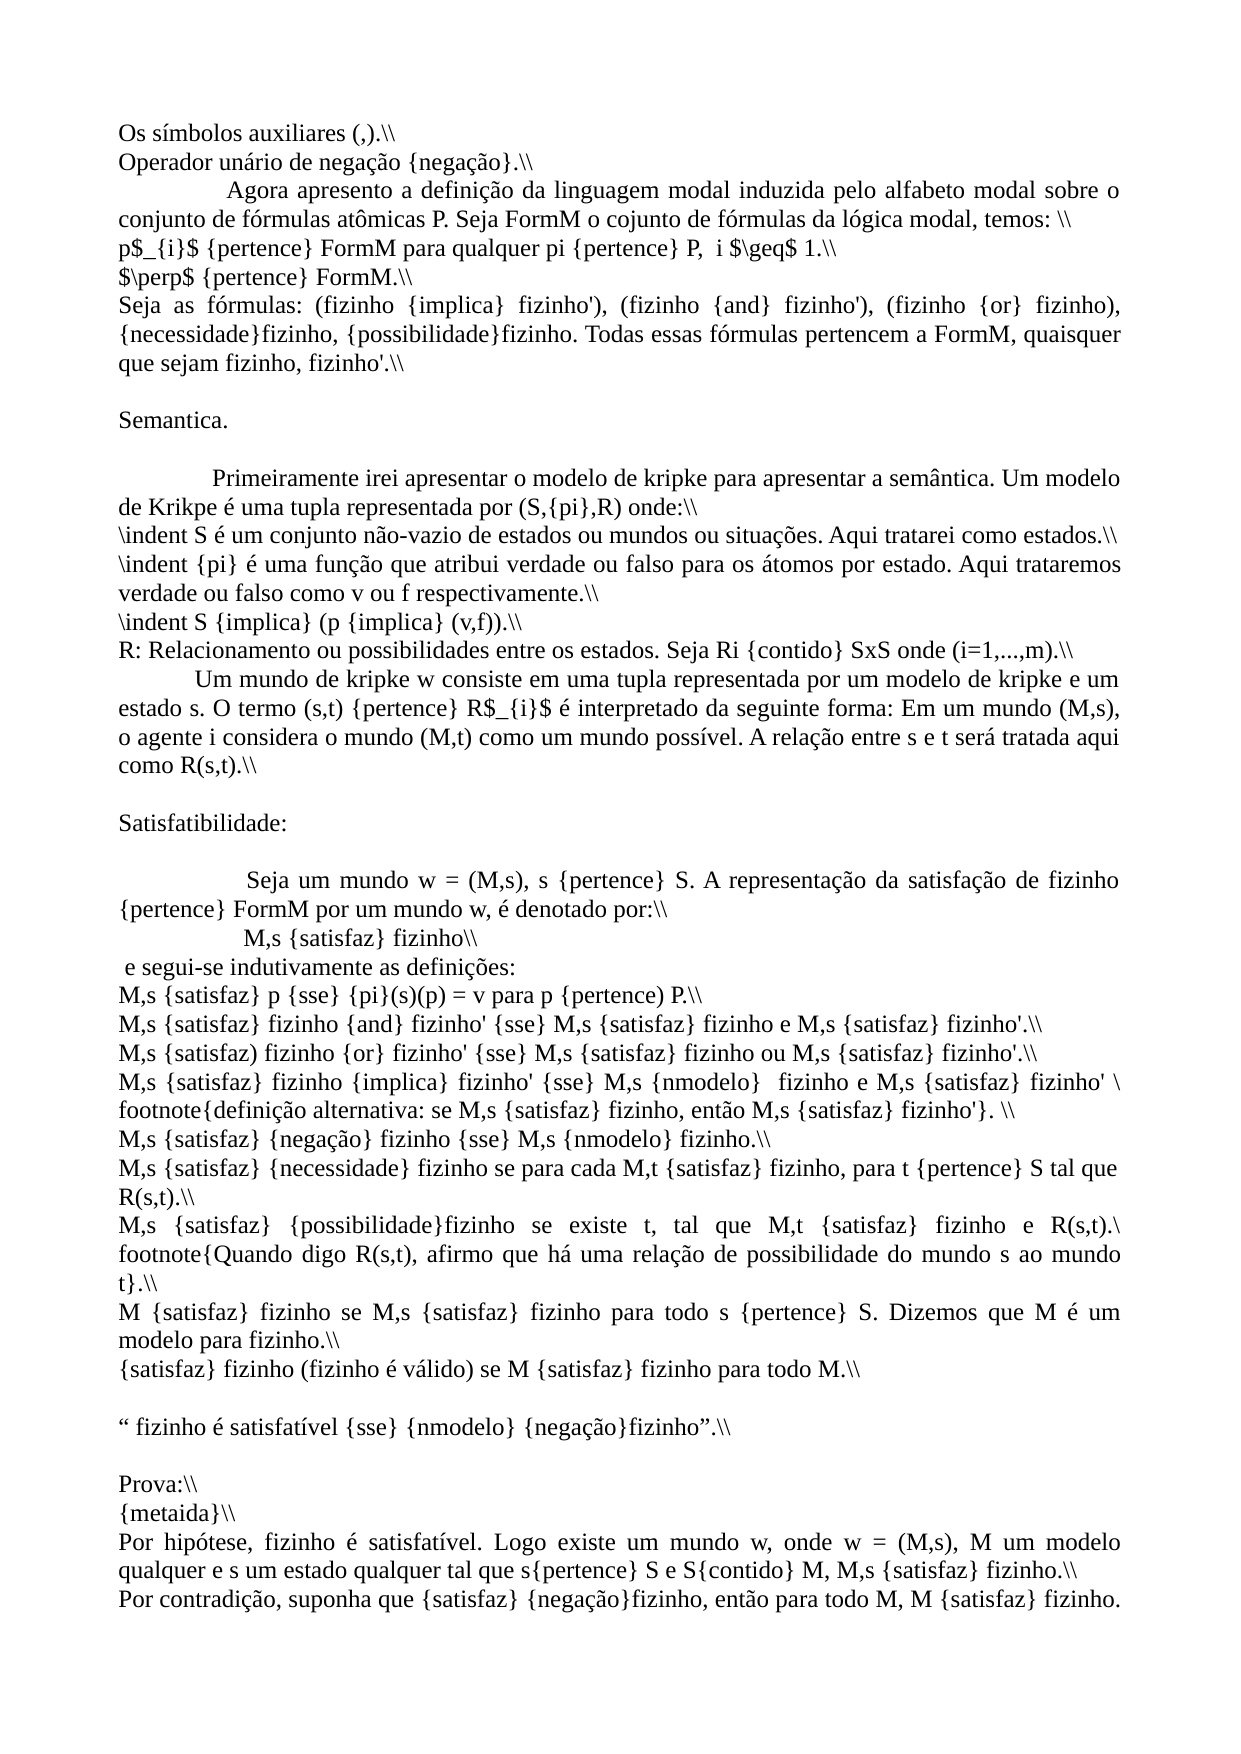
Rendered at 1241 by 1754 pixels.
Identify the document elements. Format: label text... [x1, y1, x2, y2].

text R: Relacionamento ou possibilidades entre os estados. Seja Ri {contido} SxS onde (i=1,...,m).\\ [118, 636, 1122, 664]
text M,s {satisfaz} fizinho\\ [118, 923, 1122, 952]
text M,s {satisfaz} fizinho {implica} fizinho' {sse} M,s {nmodelo} fizinho e M,s {satisfaz} fizinho' \footnote{definição alternativa: se M,s {satisfaz} fizinho, então M,s {satisfaz} fizinho'}. \\ [118, 1067, 1122, 1124]
text M {satisfaz} fizinho se M,s {satisfaz} fizinho para todo s {pertence} S. Dizemos que M é um modelo para fizinho.\\ [118, 1297, 1122, 1354]
text Agora apresento a definição da linguagem modal induzida pelo alfabeto modal sobre o conjunto de fórmulas atômicas P. Seja FormM o cojunto de fórmulas da lógica modal, temos: \\ [118, 176, 1122, 233]
text Seja as fórmulas: (fizinho {implica} fizinho'), (fizinho {and} fizinho'), (fizinho {or} fizinho), {necessidade}fizinho, {possibilidade}fizinho. Todas essas fórmulas pertencem a FormM, quaisquer que sejam fizinho, fizinho'.\\ [118, 291, 1122, 377]
text Prova:\\ [118, 1469, 1122, 1498]
text \indent {pi} é uma função que atribui verdade ou falso para os átomos por estado. Aqui trataremos verdade ou falso como v ou f respectivamente.\\ [118, 549, 1122, 607]
text Por hipótese, fizinho é satisfatível. Logo existe um mundo w, onde w = (M,s), M um modelo qualquer e s um estado qualquer tal que s{pertence} S e S{contido} M, M,s {satisfaz} fizinho.\\ [118, 1527, 1122, 1584]
text M,s {satisfaz} p {sse} {pi}(s)(p) = v para p {pertence) P.\\ [118, 981, 1122, 1009]
text Os símbolos auxiliares (,).\\ [118, 118, 1122, 147]
text \indent S é um conjunto não-vazio de estados ou mundos ou situações. Aqui tratarei como estados.\\ [118, 521, 1122, 549]
text M,s {satisfaz} {necessidade} fizinho se para cada M,t {satisfaz} fizinho, para t {pertence} S tal que [118, 1153, 1122, 1182]
text Por contradição, suponha que {satisfaz} {negação}fizinho, então para todo M, M {satisfaz} fizinho. [118, 1584, 1122, 1613]
text R(s,t).\\ [118, 1182, 1122, 1211]
text $\perp$ {pertence} FormM.\\ [118, 262, 1122, 291]
text e segui-se indutivamente as definições: [118, 952, 1122, 981]
text Operador unário de negação {negação}.\\ [118, 147, 1122, 176]
text “ fizinho é satisfatível {sse} {nmodelo} {negação}fizinho”.\\ [118, 1412, 1122, 1441]
text Semantica. [118, 406, 1122, 434]
text Seja um mundo w = (M,s), s {pertence} S. A representação da satisfação de fizinho {pertence} FormM por um mundo w, é denotado por:\\ [118, 866, 1122, 923]
text Um mundo de kripke w consiste em uma tupla representada por um modelo de kripke e um estado s. O termo (s,t) {pertence} R$_{i}$ é interpretado da seguinte forma: Em um mundo (M,s), o agente i considera o mundo (M,t) como um mundo possível. A relação entre s e t será tratada aqui como R(s,t).\\ [118, 664, 1122, 779]
text M,s {satisfaz} fizinho {and} fizinho' {sse} M,s {satisfaz} fizinho e M,s {satisfaz} fizinho'.\\ [118, 1009, 1122, 1038]
text \indent S {implica} (p {implica} (v,f)).\\ [118, 607, 1122, 636]
text p$_{i}$ {pertence} FormM para qualquer pi {pertence} P, i $\geq$ 1.\\ [118, 233, 1122, 262]
text {metaida}\\ [118, 1498, 1122, 1527]
text M,s {satisfaz} {possibilidade}fizinho se existe t, tal que M,t {satisfaz} fizinho e R(s,t).\footnote{Quando digo R(s,t), afirmo que há uma relação de possibilidade do mundo s ao mundo t}.\\ [118, 1211, 1122, 1297]
text {satisfaz} fizinho (fizinho é válido) se M {satisfaz} fizinho para todo M.\\ [118, 1354, 1122, 1383]
text Primeiramente irei apresentar o modelo de kripke para apresentar a semântica. Um modelo de Krikpe é uma tupla representada por (S,{pi},R) onde:\\ [118, 463, 1122, 521]
text M,s {satisfaz) fizinho {or} fizinho' {sse} M,s {satisfaz} fizinho ou M,s {satisfaz} fizinho'.\\ [118, 1038, 1122, 1067]
text Satisfatibilidade: [118, 808, 1122, 837]
text M,s {satisfaz} {negação} fizinho {sse} M,s {nmodelo} fizinho.\\ [118, 1124, 1122, 1153]
